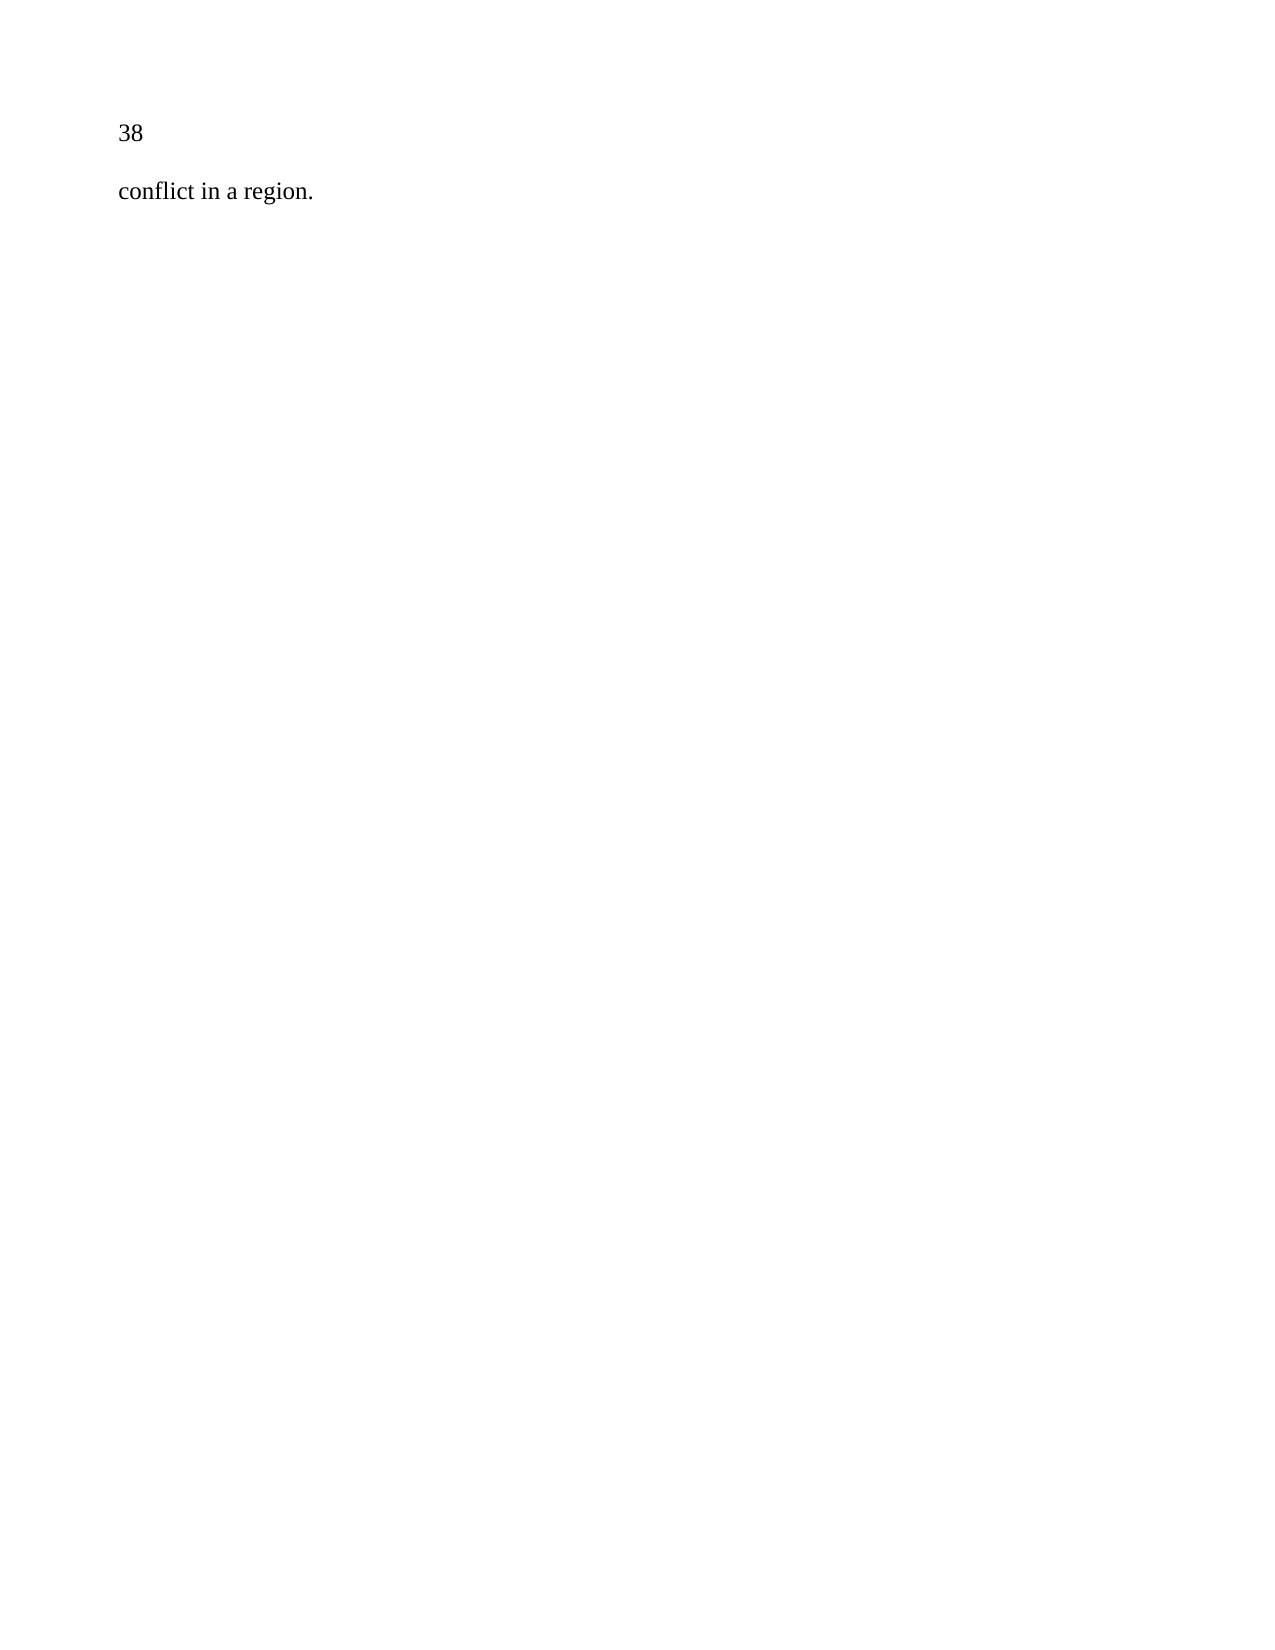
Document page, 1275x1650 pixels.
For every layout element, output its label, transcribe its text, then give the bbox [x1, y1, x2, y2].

text conflict in a region. [118, 176, 1157, 205]
